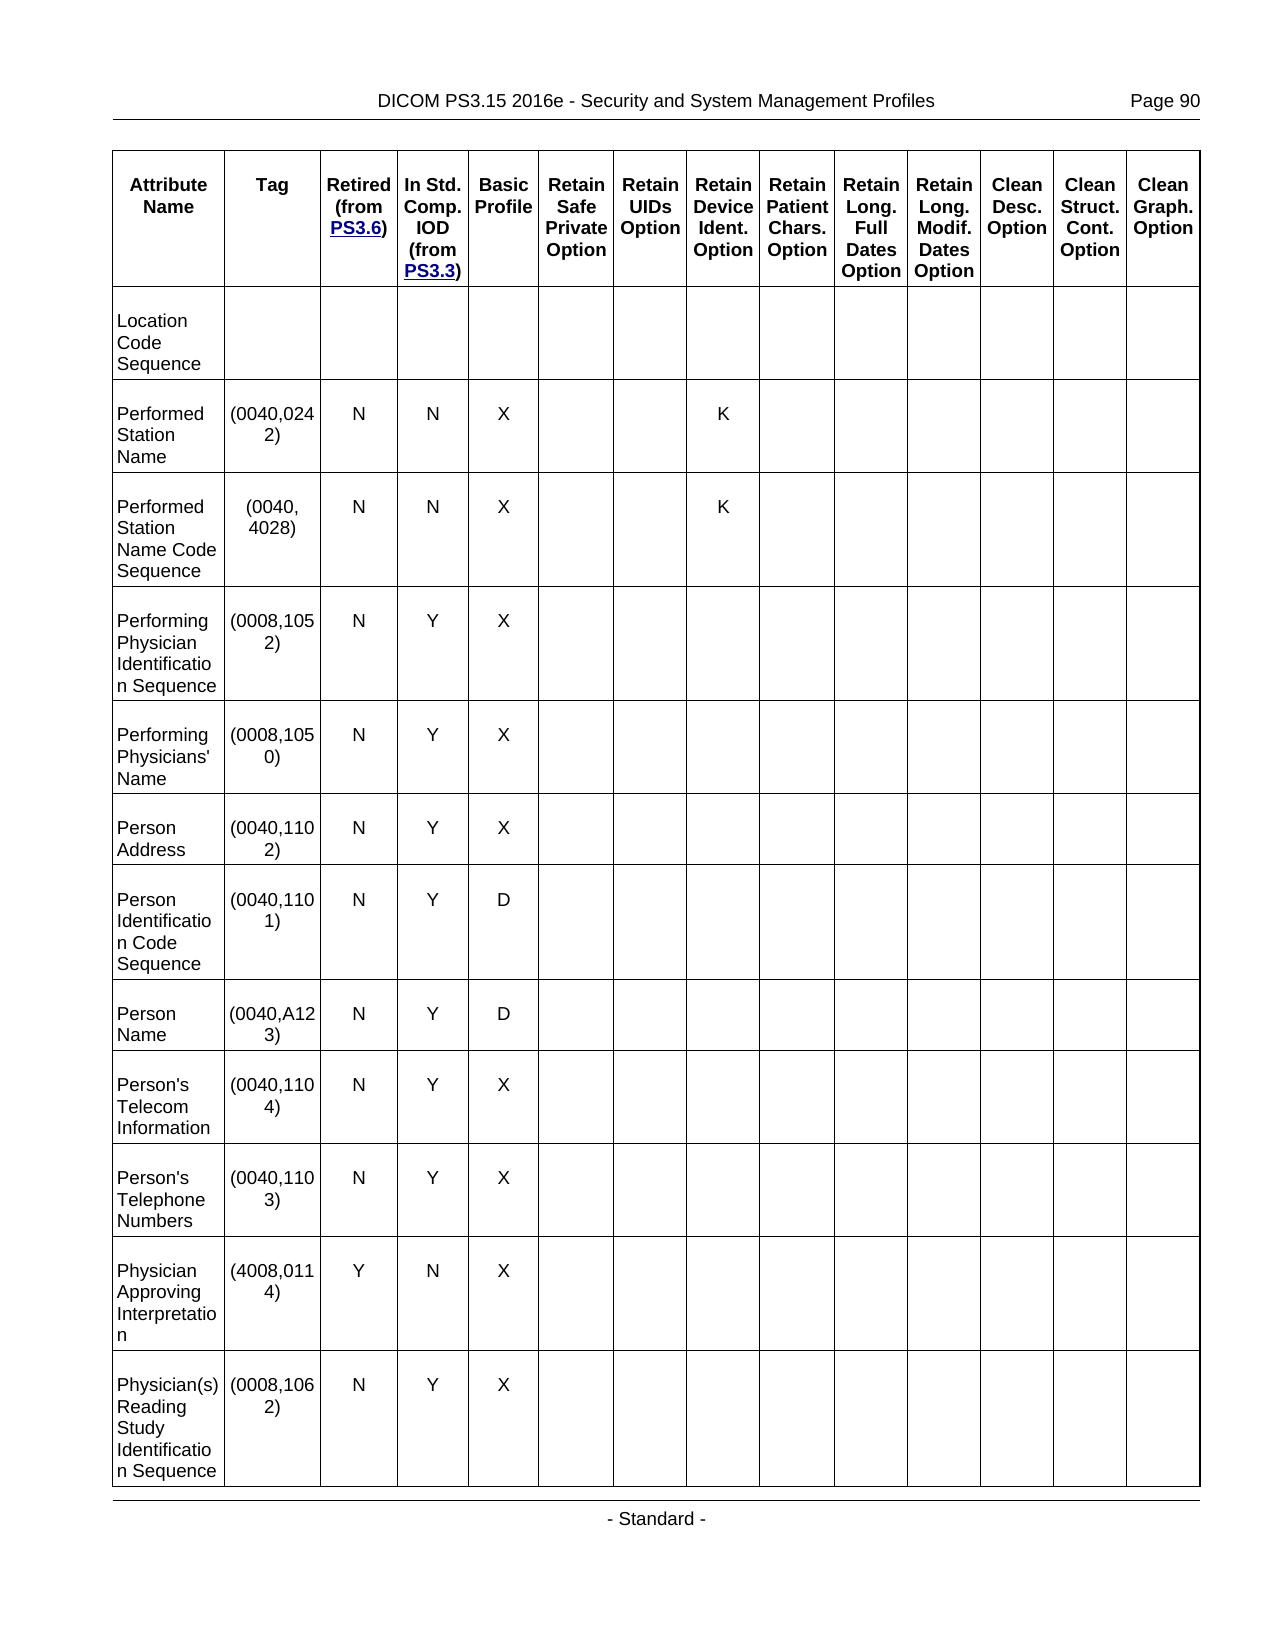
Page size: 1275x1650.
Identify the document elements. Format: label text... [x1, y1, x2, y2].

table_cell [539, 865, 613, 979]
table_cell [539, 473, 613, 586]
table_cell [1054, 287, 1126, 379]
table_cell [981, 1051, 1053, 1143]
table_cell [687, 701, 759, 793]
table_cell [1054, 701, 1126, 793]
table_cell (0040,1102) [225, 794, 320, 864]
table_cell Performed Station Name [113, 380, 224, 472]
table_cell K [687, 380, 759, 472]
table_cell [469, 287, 538, 379]
table_cell [981, 794, 1053, 864]
table_header Tag [225, 151, 320, 286]
table_header Retain Patient Chars. Option [760, 151, 834, 286]
table_cell Y [398, 1144, 468, 1236]
table_cell [1054, 587, 1126, 700]
table_cell Performing Physicians' Name [113, 701, 224, 793]
table_cell [539, 1351, 613, 1486]
table_header Retain UIDs Option [614, 151, 686, 286]
table_cell [1127, 1351, 1199, 1486]
table_cell [687, 1144, 759, 1236]
table_cell [539, 380, 613, 472]
table_cell [835, 287, 907, 379]
table_cell Performed Station Name Code Sequence [113, 473, 224, 586]
table_header Clean Desc. Option [981, 151, 1053, 286]
table_cell [539, 1051, 613, 1143]
table_cell [835, 865, 907, 979]
table_cell [760, 980, 834, 1050]
table_cell [835, 701, 907, 793]
table_cell [687, 794, 759, 864]
table_cell [614, 1051, 686, 1143]
table_cell [614, 587, 686, 700]
table_cell [981, 287, 1053, 379]
table_cell [908, 380, 980, 472]
table_cell [835, 1051, 907, 1143]
table_cell N [321, 1051, 397, 1143]
table_cell X [469, 473, 538, 586]
table_cell Y [398, 794, 468, 864]
table_cell [614, 1351, 686, 1486]
table_cell Person Name [113, 980, 224, 1050]
table_cell Person Address [113, 794, 224, 864]
table_cell N [321, 865, 397, 979]
table_cell N [321, 473, 397, 586]
table_cell [835, 794, 907, 864]
table_cell [760, 701, 834, 793]
table_cell Y [398, 865, 468, 979]
table_header Clean Graph. Option [1127, 151, 1199, 286]
table_cell [760, 1144, 834, 1236]
table_cell (0008,1052) [225, 587, 320, 700]
table_cell N [398, 473, 468, 586]
table_cell [835, 587, 907, 700]
table_cell N [321, 794, 397, 864]
table_cell [1054, 794, 1126, 864]
table_cell [614, 1144, 686, 1236]
table_cell [614, 865, 686, 979]
table_cell [1127, 865, 1199, 979]
table_cell [908, 1144, 980, 1236]
table_cell (0040,0242) [225, 380, 320, 472]
table_cell [614, 794, 686, 864]
table_cell [1054, 380, 1126, 472]
table_cell D [469, 865, 538, 979]
table_header Basic Profile [469, 151, 538, 286]
table_cell [321, 287, 397, 379]
table_cell [908, 473, 980, 586]
table_cell X [469, 794, 538, 864]
table_cell (4008,0114) [225, 1237, 320, 1350]
table_cell [687, 1351, 759, 1486]
table_cell [539, 287, 613, 379]
table_cell Location Code Sequence [113, 287, 224, 379]
table_cell [539, 701, 613, 793]
table_cell Y [398, 701, 468, 793]
table_cell [908, 980, 980, 1050]
table_cell [908, 587, 980, 700]
table_header In Std. Comp. IOD (from PS3.3) [398, 151, 468, 286]
table_cell (0040,1104) [225, 1051, 320, 1143]
table_cell N [321, 1144, 397, 1236]
table_cell [614, 380, 686, 472]
table_cell [760, 287, 834, 379]
table_cell [908, 1237, 980, 1350]
table_cell [760, 1351, 834, 1486]
table_cell [614, 473, 686, 586]
table_cell [760, 794, 834, 864]
table_cell (0040, 4028) [225, 473, 320, 586]
table_cell N [321, 587, 397, 700]
table_cell [908, 701, 980, 793]
table_cell [614, 701, 686, 793]
table_cell [760, 1051, 834, 1143]
table_cell [1054, 1237, 1126, 1350]
table_cell [539, 587, 613, 700]
table_cell (0040,1101) [225, 865, 320, 979]
table_cell [1054, 865, 1126, 979]
table_cell D [469, 980, 538, 1050]
table_cell [981, 701, 1053, 793]
table_header Retain Device Ident. Option [687, 151, 759, 286]
table_cell [614, 980, 686, 1050]
table_cell [1054, 980, 1126, 1050]
table_header Clean Struct. Cont. Option [1054, 151, 1126, 286]
table_cell [1127, 1144, 1199, 1236]
table_cell [908, 865, 980, 979]
table_cell [1054, 1351, 1126, 1486]
table_cell [981, 587, 1053, 700]
table_cell [835, 1351, 907, 1486]
table_cell X [469, 701, 538, 793]
table_cell Y [398, 1351, 468, 1486]
table_cell K [687, 473, 759, 586]
table_cell [908, 287, 980, 379]
table_cell [1054, 1051, 1126, 1143]
table_cell (0040,1103) [225, 1144, 320, 1236]
table_cell [760, 865, 834, 979]
table_cell N [321, 701, 397, 793]
table_cell [981, 1144, 1053, 1236]
table_cell X [469, 1351, 538, 1486]
table_cell [1127, 1051, 1199, 1143]
table_cell [835, 1237, 907, 1350]
table_cell [225, 287, 320, 379]
table_cell [687, 980, 759, 1050]
table_cell (0040,A123) [225, 980, 320, 1050]
table_cell [1127, 287, 1199, 379]
table_cell [1127, 794, 1199, 864]
table_cell [981, 1237, 1053, 1350]
table_cell Y [398, 980, 468, 1050]
table_cell X [469, 587, 538, 700]
table_cell [687, 865, 759, 979]
table_cell [1127, 473, 1199, 586]
table_header Retired (from PS3.6) [321, 151, 397, 286]
table_cell [687, 287, 759, 379]
table_cell N [398, 1237, 468, 1350]
table_header Retain Long. Modif. Dates Option [908, 151, 980, 286]
table_header Retain Long. Full Dates Option [835, 151, 907, 286]
table_cell [981, 380, 1053, 472]
table_cell [687, 587, 759, 700]
table_cell Physician Approving Interpretation [113, 1237, 224, 1350]
table_cell [981, 980, 1053, 1050]
table_cell [398, 287, 468, 379]
table_cell [687, 1051, 759, 1143]
table_cell (0008,1062) [225, 1351, 320, 1486]
table_cell [981, 865, 1053, 979]
table_cell Physician(s) Reading Study Identification Sequence [113, 1351, 224, 1486]
table_cell [1127, 701, 1199, 793]
table_cell X [469, 1237, 538, 1350]
table_cell [1127, 1237, 1199, 1350]
table_cell [981, 473, 1053, 586]
table_cell X [469, 1051, 538, 1143]
table_cell [760, 587, 834, 700]
table_cell (0008,1050) [225, 701, 320, 793]
table_cell Y [398, 1051, 468, 1143]
table_cell [539, 1237, 613, 1350]
table_cell [760, 1237, 834, 1350]
table_cell [539, 980, 613, 1050]
table_cell [908, 794, 980, 864]
table_cell [614, 1237, 686, 1350]
table_header Attribute Name [113, 151, 224, 286]
table_cell [908, 1351, 980, 1486]
table_header Retain Safe Private Option [539, 151, 613, 286]
table_cell N [398, 380, 468, 472]
table_cell [1127, 380, 1199, 472]
table_cell [760, 380, 834, 472]
table_cell Person Identification Code Sequence [113, 865, 224, 979]
table_cell Performing Physician Identification Sequence [113, 587, 224, 700]
table_cell [981, 1351, 1053, 1486]
table_cell [1054, 1144, 1126, 1236]
table_cell N [321, 380, 397, 472]
table_cell Person's Telecom Information [113, 1051, 224, 1143]
table_cell Person's Telephone Numbers [113, 1144, 224, 1236]
table_cell [835, 980, 907, 1050]
table_cell Y [321, 1237, 397, 1350]
table_cell [1127, 980, 1199, 1050]
table_cell [687, 1237, 759, 1350]
table_cell [614, 287, 686, 379]
table_cell X [469, 1144, 538, 1236]
table_cell [1054, 473, 1126, 586]
table_cell [760, 473, 834, 586]
table_cell [1127, 587, 1199, 700]
table_cell [835, 1144, 907, 1236]
table_cell N [321, 980, 397, 1050]
table_cell X [469, 380, 538, 472]
table_cell [539, 1144, 613, 1236]
table_cell [835, 473, 907, 586]
table_cell [908, 1051, 980, 1143]
table_cell [539, 794, 613, 864]
table_cell [835, 380, 907, 472]
table_cell N [321, 1351, 397, 1486]
table_cell Y [398, 587, 468, 700]
